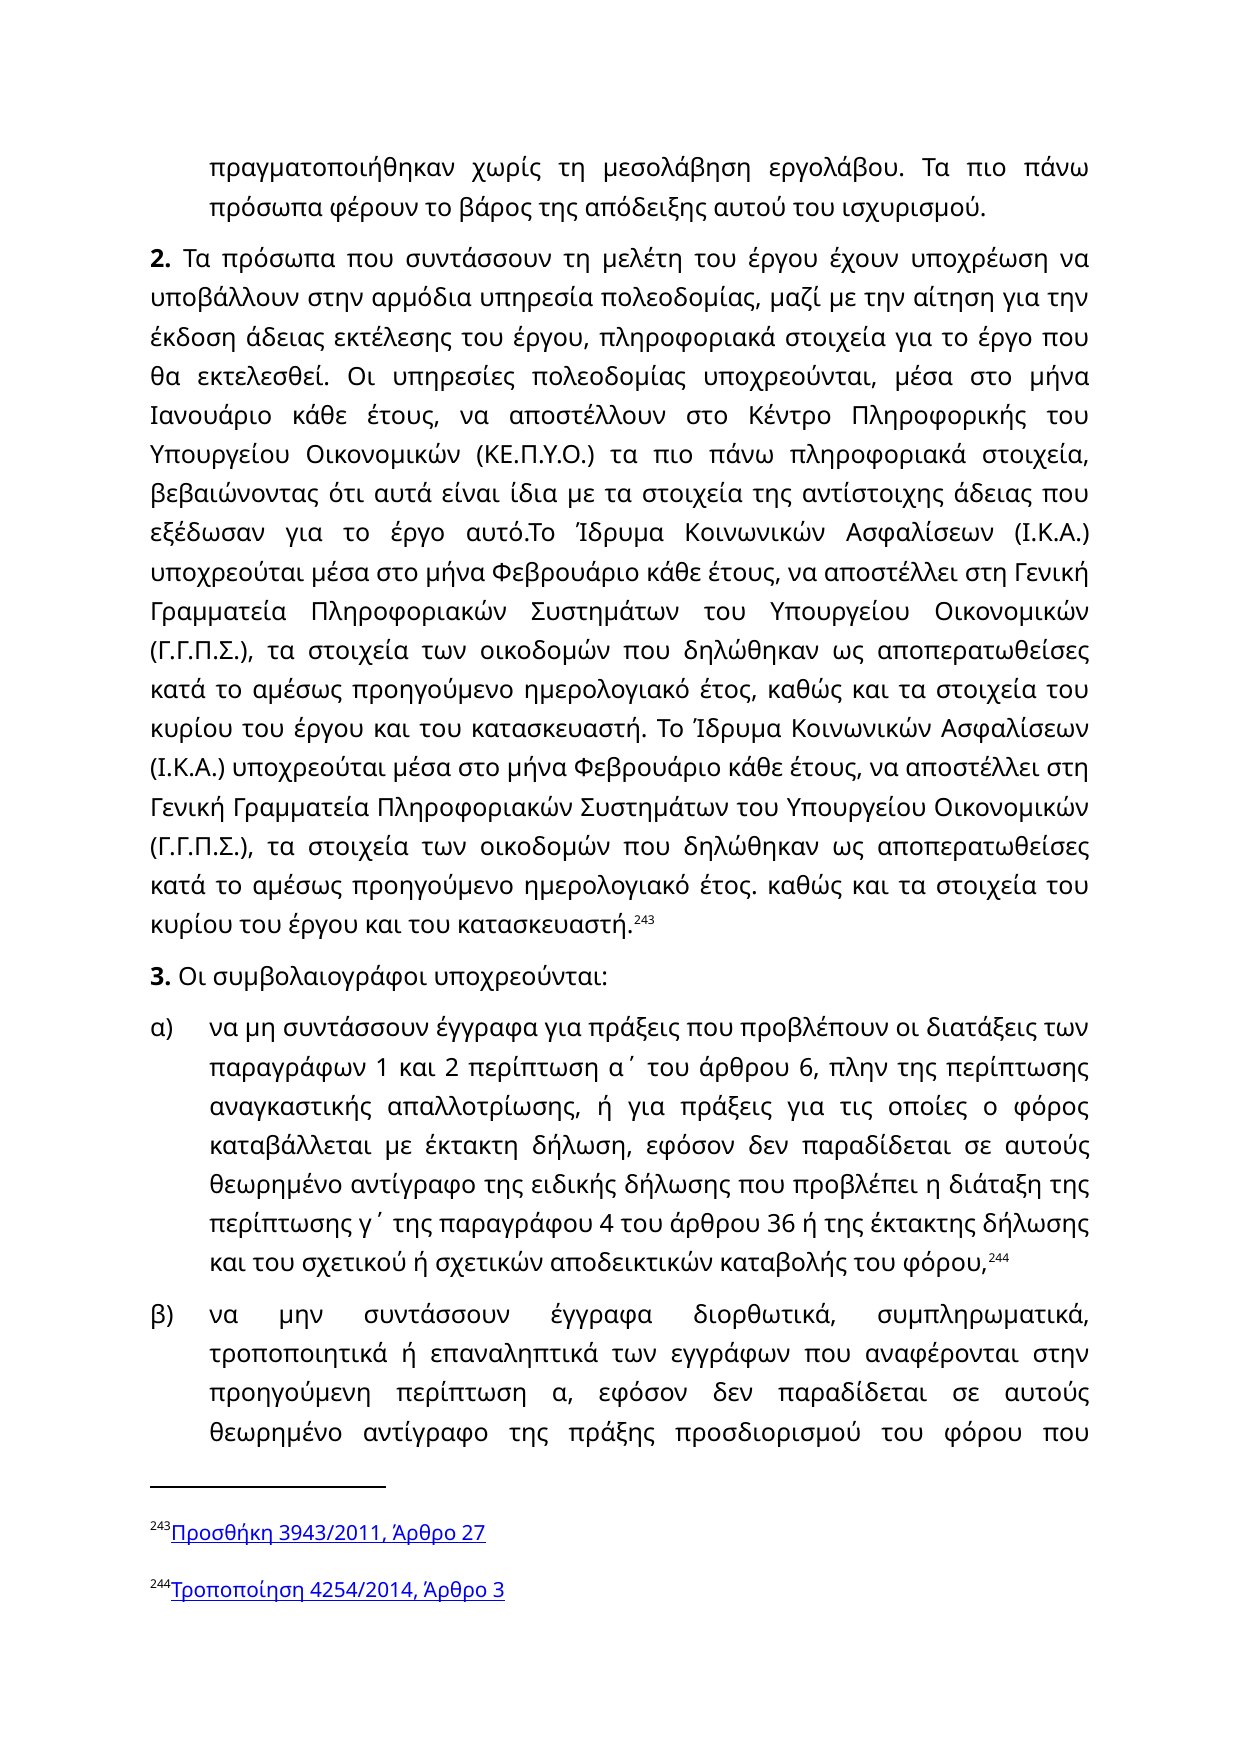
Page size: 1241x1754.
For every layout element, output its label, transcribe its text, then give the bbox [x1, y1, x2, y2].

list α) να μη συντάσσουν έγγραφα για πράξεις που προβλέπουν οι διατάξεις των παραγράφων 1 και 2 περίπτωση α΄ του άρθρου 6, πλην της περίπτωσης αναγκαστικής απαλλοτρίωσης, ή για πράξεις για τις οποίες ο φόρος καταβάλλεται με έκτακτη δήλωση, εφόσον δεν παραδίδεται σε αυτούς θεωρημένο αντίγραφο της ειδικής δήλωσης που προβλέπει η διάταξη της περίπτωσης γ΄ της παραγράφου 4 του άρθρου 36 ή της έκτακτης δήλωσης και του σχετικού ή σχετικών αποδεικτικών καταβολής του φόρου, [150, 1010, 1090, 1279]
list πραγματοποιήθηκαν χωρίς τη μεσολάβηση εργολάβου. Τα πιο πάνω πρόσωπα φέρουν το βάρος της απόδειξης αυτού του ισχυρισμού. [150, 150, 1090, 223]
list β) να μην συντάσσουν έγγραφα διορθωτικά, συμπληρωματικά, τροποποιητικά ή επαναληπτικά των εγγράφων που αναφέρονται στην προηγούμενη περίπτωση α, εφόσον δεν παραδίδεται σε αυτούς θεωρημένο αντίγραφο της πράξης προσδιορισμού του φόρου που [150, 1297, 1090, 1448]
text Προσθήκη 3943/2011, Άρθρο 27 [150, 1518, 1090, 1546]
text 3. Οι συμβολαιογράφοι υποχρεούνται: [150, 958, 1090, 992]
text 2. Τα πρόσωπα που συντάσσουν τη μελέτη του έργου έχουν υποχρέωση να υποβάλλουν στην αρμόδια υπηρεσία πολεοδομίας, μαζί με την αίτηση για την έκδοση άδειας εκτέλεσης του έργου, πληροφοριακά στοιχεία για το έργο που θα εκτελεσθεί. Οι υπηρεσίες πολεοδομίας υποχρεούνται, μέσα στο μήνα Ιανουάριο κάθε έτους, να αποστέλλουν στο Κέντρο Πληροφορικής του Υπουργείου Οικονομικών (ΚΕ.Π.Υ.Ο.) τα πιο πάνω πληροφοριακά στοιχεία, βεβαιώνοντας ότι αυτά είναι ίδια με τα στοιχεία της αντίστοιχης άδειας που εξέδωσαν για το έργο αυτό.Το Ίδρυμα Κοινωνικών Ασφαλίσεων (Ι.Κ.Α.) υποχρεούται μέσα στο μήνα Φεβρουάριο κάθε έτους, να αποστέλλει στη Γενική Γραμματεία Πληροφοριακών Συστημάτων του Υπουργείου Οικονομικών (Γ.Γ.Π.Σ.), τα στοιχεία των οικοδομών που δηλώθηκαν ως αποπερατωθείσες κατά το αμέσως προηγούμενο ημερολογιακό έτος, καθώς και τα στοιχεία του κυρίου του έργου και του κατασκευαστή. Το Ίδρυμα Κοινωνικών Ασφαλίσεων (Ι.Κ.Α.) υποχρεούται μέσα στο μήνα Φεβρουάριο κάθε έτους, να αποστέλλει στη Γενική Γραμματεία Πληροφοριακών Συστημάτων του Υπουργείου Οικονομικών (Γ.Γ.Π.Σ.), τα στοιχεία των οικοδομών που δηλώθηκαν ως αποπερατωθείσες κατά το αμέσως προηγούμενο ημερολογιακό έτος. καθώς και τα στοιχεία του κυρίου του έργου και του κατασκευαστή. [150, 241, 1090, 941]
text Τροποποίηση 4254/2014, Άρθρο 3 [150, 1576, 1090, 1604]
